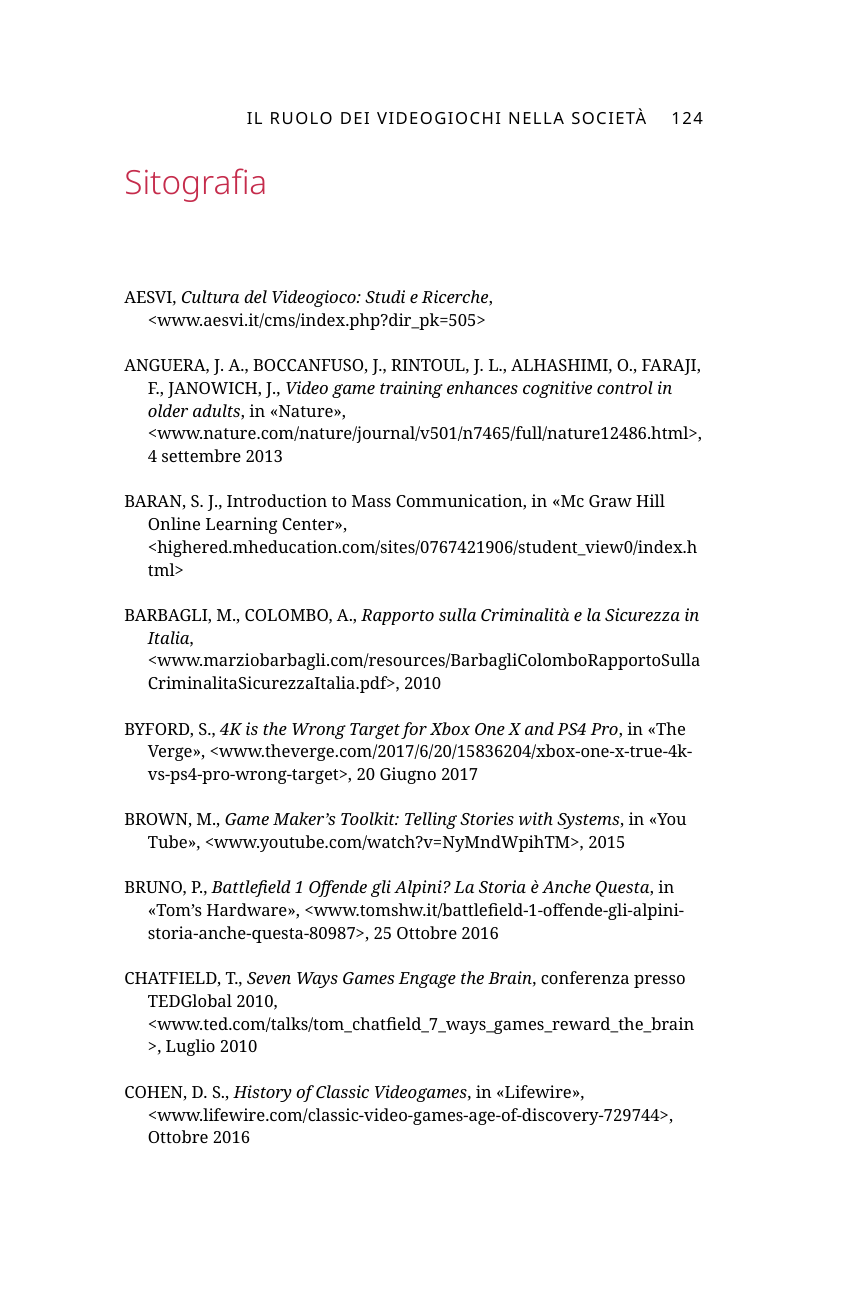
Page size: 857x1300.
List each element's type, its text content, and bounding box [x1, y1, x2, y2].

subtitle Sitografia [124, 158, 703, 204]
text CHATFIELD, T., Seven Ways Games Engage the Brain, conferenza presso TEDGlobal 2010, <www.ted.com/talks/tom_chatfield_7_ways_games_reward_the_brain>, Luglio 2010 [124, 967, 703, 1058]
text BARAN, S. J., Introduction to Mass Communication, in «Mc Graw Hill Online Learning Center», <highered.mheducation.com/sites/0767421906/student_view0/index.html> [124, 490, 703, 581]
text COHEN, D. S., History of Classic Videogames, in «Lifewire», <www.lifewire.com/classic-video-games-age-of-discovery-729744>, Ottobre 2016 [124, 1080, 703, 1148]
text BARBAGLI, M., COLOMBO, A., Rapporto sulla Criminalità e la Sicurezza in Italia, <www.marziobarbagli.com/resources/BarbagliColomboRapportoSullaCriminalitaSicurezzaItalia.pdf>, 2010 [124, 603, 703, 694]
text AESVI, Cultura del Videogioco: Studi e Ricerche, <www.aesvi.it/cms/index.php?dir_pk=505> [124, 286, 703, 331]
text BYFORD, S., 4K is the Wrong Target for Xbox One X and PS4 Pro, in «The Verge», <www.theverge.com/2017/6/20/15836204/xbox-one-x-true-4k-vs-ps4-pro-wrong-target>, 20 Giugno 2017 [124, 717, 703, 785]
text ANGUERA, J. A., BOCCANFUSO, J., RINTOUL, J. L., ALHASHIMI, O., FARAJI, F., JANOWICH, J., Video game training enhances cognitive control in older adults, in «Nature», <www.nature.com/nature/journal/v501/n7465/full/nature12486.html>, 4 settembre 2013 [124, 354, 703, 467]
text BRUNO, P., Battlefield 1 Offende gli Alpini? La Storia è Anche Questa, in «Tom’s Hardware», <www.tomshw.it/battlefield-1-offende-gli-alpini-storia-anche-questa-80987>, 25 Ottobre 2016 [124, 876, 703, 944]
text BROWN, M., Game Maker’s Toolkit: Telling Stories with Systems, in «You Tube», <www.youtube.com/watch?v=NyMndWpihTM>, 2015 [124, 808, 703, 853]
